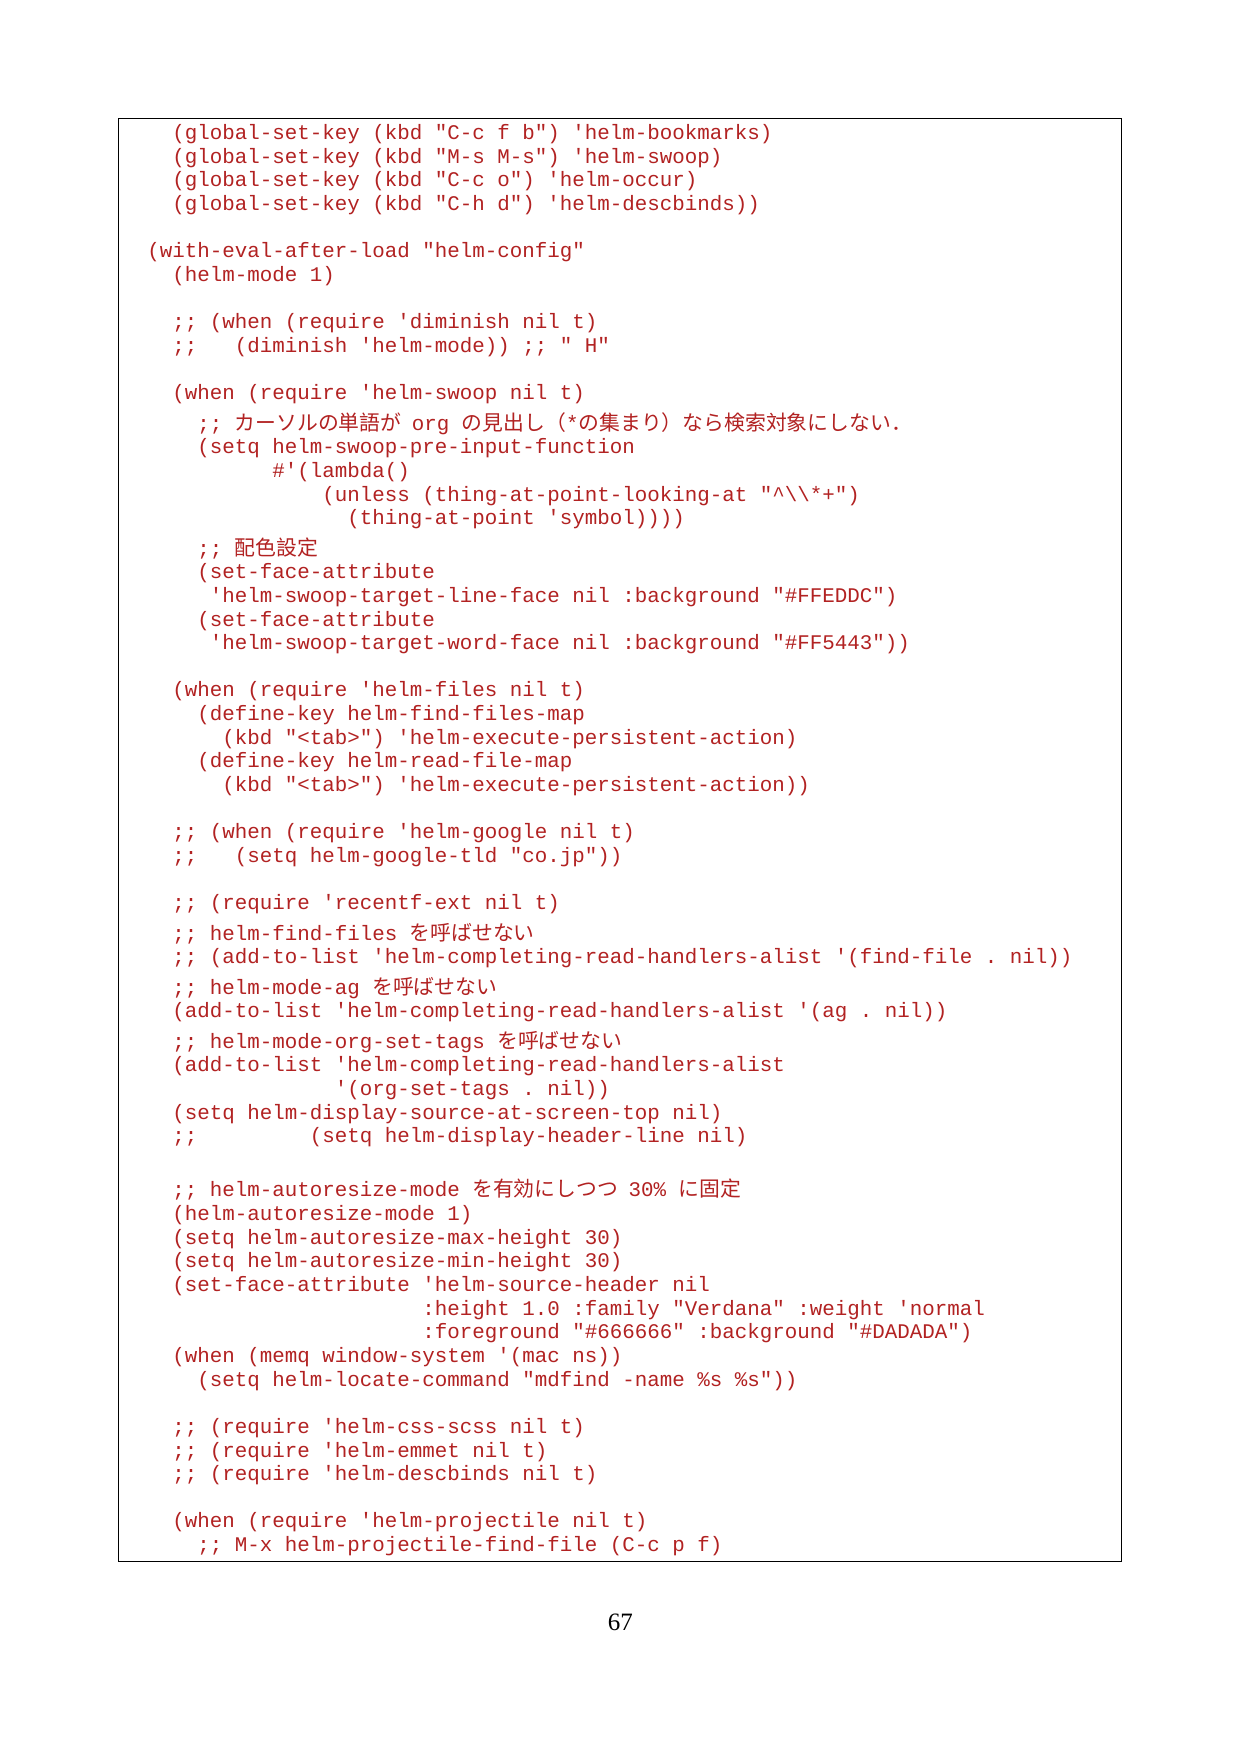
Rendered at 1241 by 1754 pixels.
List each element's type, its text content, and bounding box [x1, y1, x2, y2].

text ;; (setq helm-google-tld "co.jp")) [119, 841, 1121, 865]
text (kbd "<tab>") 'helm-execute-persistent-action) [119, 723, 1121, 746]
text (set-face-attribute [119, 557, 1121, 581]
text ;; (require 'recentf-ext nil t) [119, 888, 1121, 912]
text :foreground "#666666" :background "#DADADA") [119, 1317, 1121, 1341]
text (setq helm-autoresize-min-height 30) [119, 1246, 1121, 1270]
text (when (require 'helm-swoop nil t) [119, 378, 1121, 402]
text ;; helm-mode-ag を呼ばせない [119, 966, 1121, 996]
text 'helm-swoop-target-line-face nil :background "#FFEDDC") [119, 581, 1121, 604]
text ;; (diminish 'helm-mode)) ;; " H" [119, 331, 1121, 354]
text (global-set-key (kbd "C-h d") 'helm-descbinds)) [119, 189, 1121, 213]
text (unless (thing-at-point-looking-at "^\\*+") [119, 479, 1121, 503]
text (global-set-key (kbd "C-c f b") 'helm-bookmarks) [119, 119, 1121, 142]
text (global-set-key (kbd "M-s M-s") 'helm-swoop) [119, 142, 1121, 165]
text (define-key helm-read-file-map [119, 746, 1121, 770]
text (setq helm-autoresize-max-height 30) [119, 1223, 1121, 1246]
text (thing-at-point 'symbol)))) [119, 503, 1121, 527]
text ;; (when (require 'helm-google nil t) [119, 817, 1121, 841]
text (add-to-list 'helm-completing-read-handlers-alist [119, 1051, 1121, 1074]
text ;; (require 'helm-descbinds nil t) [119, 1459, 1121, 1483]
text ;; (require 'helm-emmet nil t) [119, 1436, 1121, 1459]
text ;; (require 'helm-css-scss nil t) [119, 1412, 1121, 1436]
text (when (memq window-system '(mac ns)) [119, 1341, 1121, 1365]
text ;; helm-find-files を呼ばせない [119, 912, 1121, 942]
text (helm-mode 1) [119, 260, 1121, 284]
text (setq helm-swoop-pre-input-function [119, 432, 1121, 456]
text ;; カーソルの単語が org の見出し（*の集まり）なら検索対象にしない． [119, 402, 1121, 432]
text ;; helm-mode-org-set-tags を呼ばせない [119, 1020, 1121, 1051]
text (define-key helm-find-files-map [119, 699, 1121, 723]
text (when (require 'helm-projectile nil t) [119, 1507, 1121, 1530]
text (helm-autoresize-mode 1) [119, 1199, 1121, 1223]
text (when (require 'helm-files nil t) [119, 676, 1121, 699]
text ;; (setq helm-display-header-line nil) [119, 1121, 1121, 1145]
text ;; M-x helm-projectile-find-file (C-c p f) [119, 1530, 1121, 1561]
text ;; (when (require 'diminish nil t) [119, 307, 1121, 331]
text (set-face-attribute 'helm-source-header nil [119, 1270, 1121, 1294]
text (setq helm-locate-command "mdfind -name %s %s")) [119, 1365, 1121, 1388]
text '(org-set-tags . nil)) [119, 1074, 1121, 1098]
text 'helm-swoop-target-word-face nil :background "#FF5443")) [119, 628, 1121, 652]
text ;; helm-autoresize-mode を有効にしつつ 30% に固定 [119, 1169, 1121, 1199]
text #'(lambda() [119, 456, 1121, 479]
text (add-to-list 'helm-completing-read-handlers-alist '(ag . nil)) [119, 996, 1121, 1020]
text (with-eval-after-load "helm-config" [119, 236, 1121, 260]
text (set-face-attribute [119, 604, 1121, 628]
text (global-set-key (kbd "C-c o") 'helm-occur) [119, 165, 1121, 189]
text (kbd "<tab>") 'helm-execute-persistent-action)) [119, 770, 1121, 794]
text :height 1.0 :family "Verdana" :weight 'normal [119, 1294, 1121, 1317]
text ;; 配色設定 [119, 527, 1121, 557]
text ;; (add-to-list 'helm-completing-read-handlers-alist '(find-file . nil)) [119, 942, 1121, 966]
text (setq helm-display-source-at-screen-top nil) [119, 1098, 1121, 1121]
